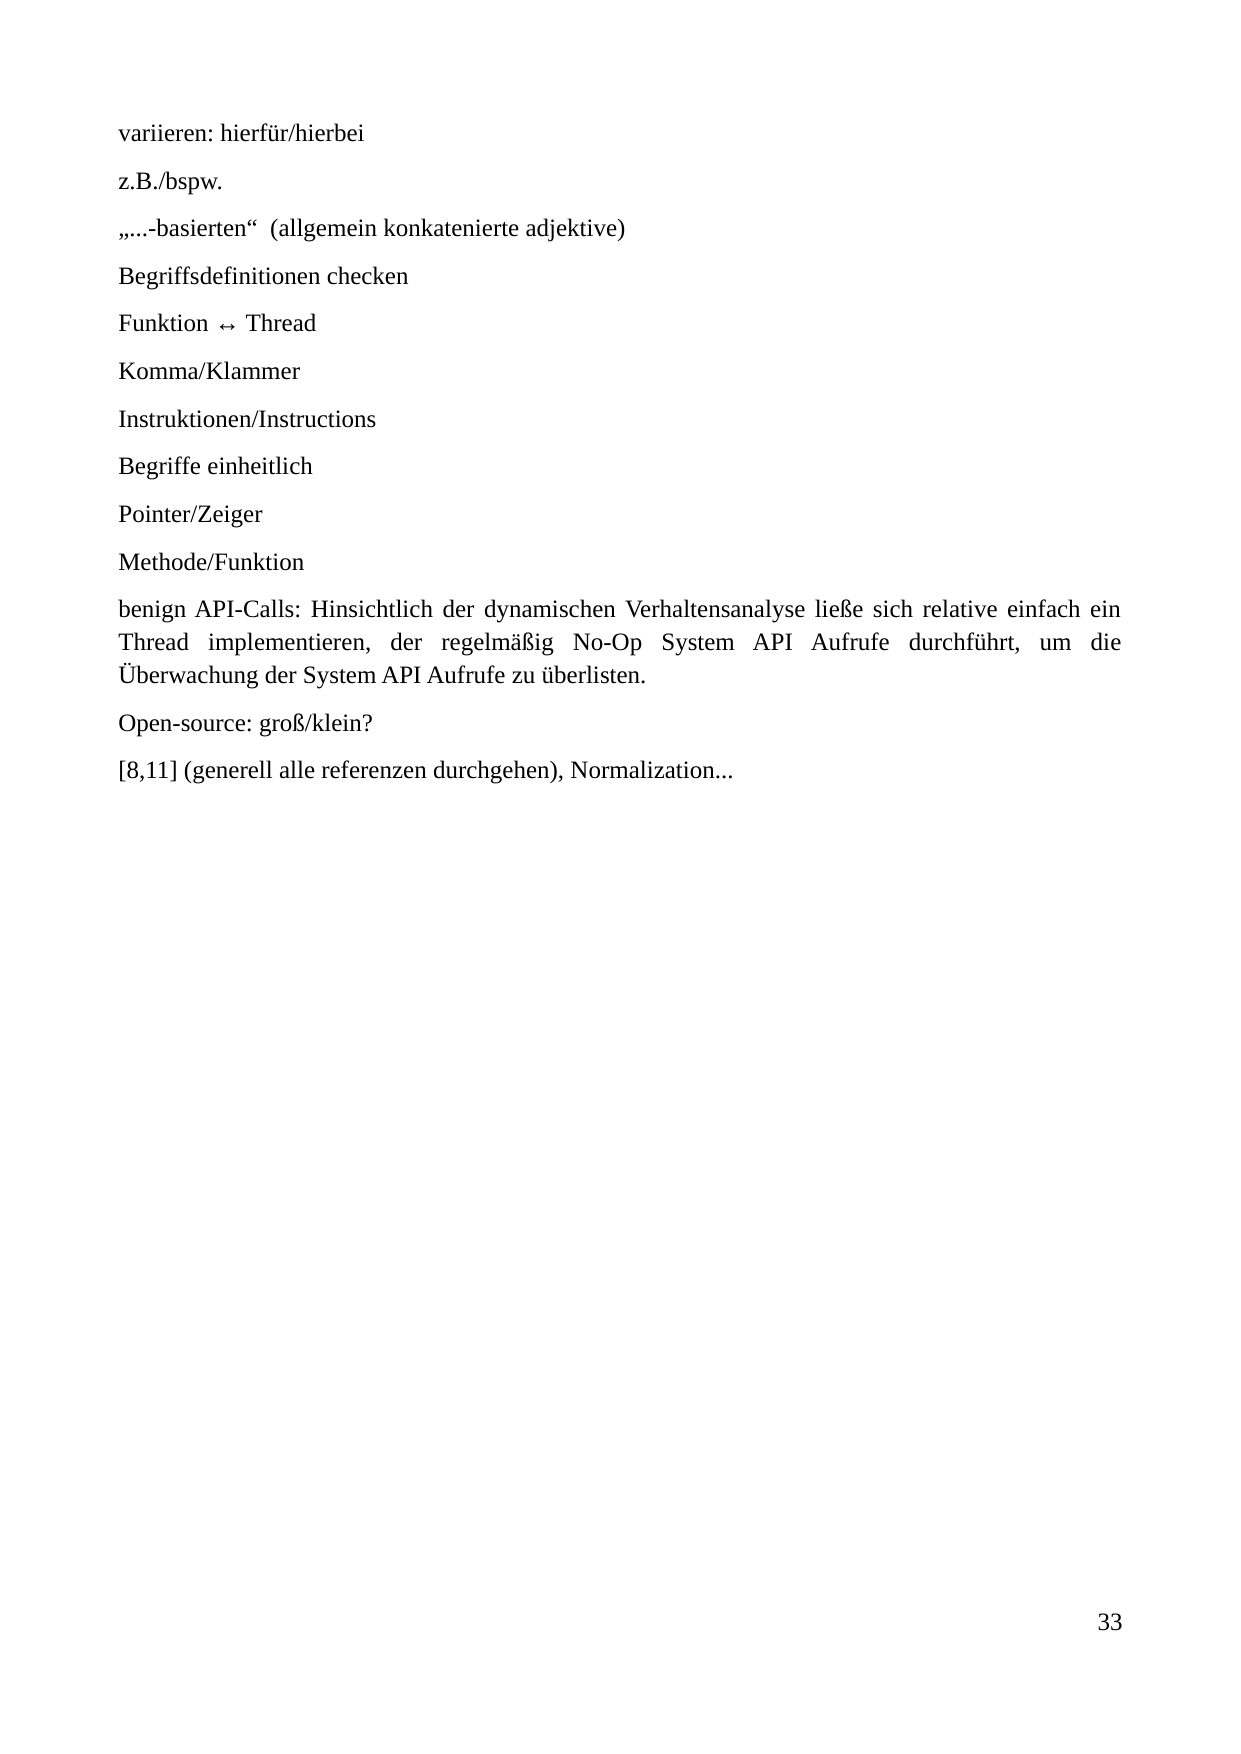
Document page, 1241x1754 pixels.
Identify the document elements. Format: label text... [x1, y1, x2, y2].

text variieren: hierfür/hierbei [118, 118, 1122, 147]
text [8,11] (generell alle referenzen durchgehen), Normalization... [118, 755, 1122, 784]
text Komma/Klammer [118, 356, 1122, 385]
text Open-source: groß/klein? [118, 708, 1122, 737]
text z.B./bspw. [118, 166, 1122, 194]
text Funktion ↔ Thread [118, 308, 1122, 337]
text benign API-Calls: Hinsichtlich der dynamischen Verhaltensanalyse ließe sich relative einfach ein Thread implementieren, der regelmäßig No-Op System API Aufrufe durchführt, um die Überwachung der System API Aufrufe zu überlisten. [118, 594, 1122, 689]
text Begriffe einheitlich [118, 451, 1122, 480]
text Instruktionen/Instructions [118, 404, 1122, 432]
text Begriffsdefinitionen checken [118, 261, 1122, 290]
text „...-basierten“ (allgemein konkatenierte adjektive) [118, 213, 1122, 242]
text Methode/Funktion [118, 547, 1122, 575]
text Pointer/Zeiger [118, 499, 1122, 528]
